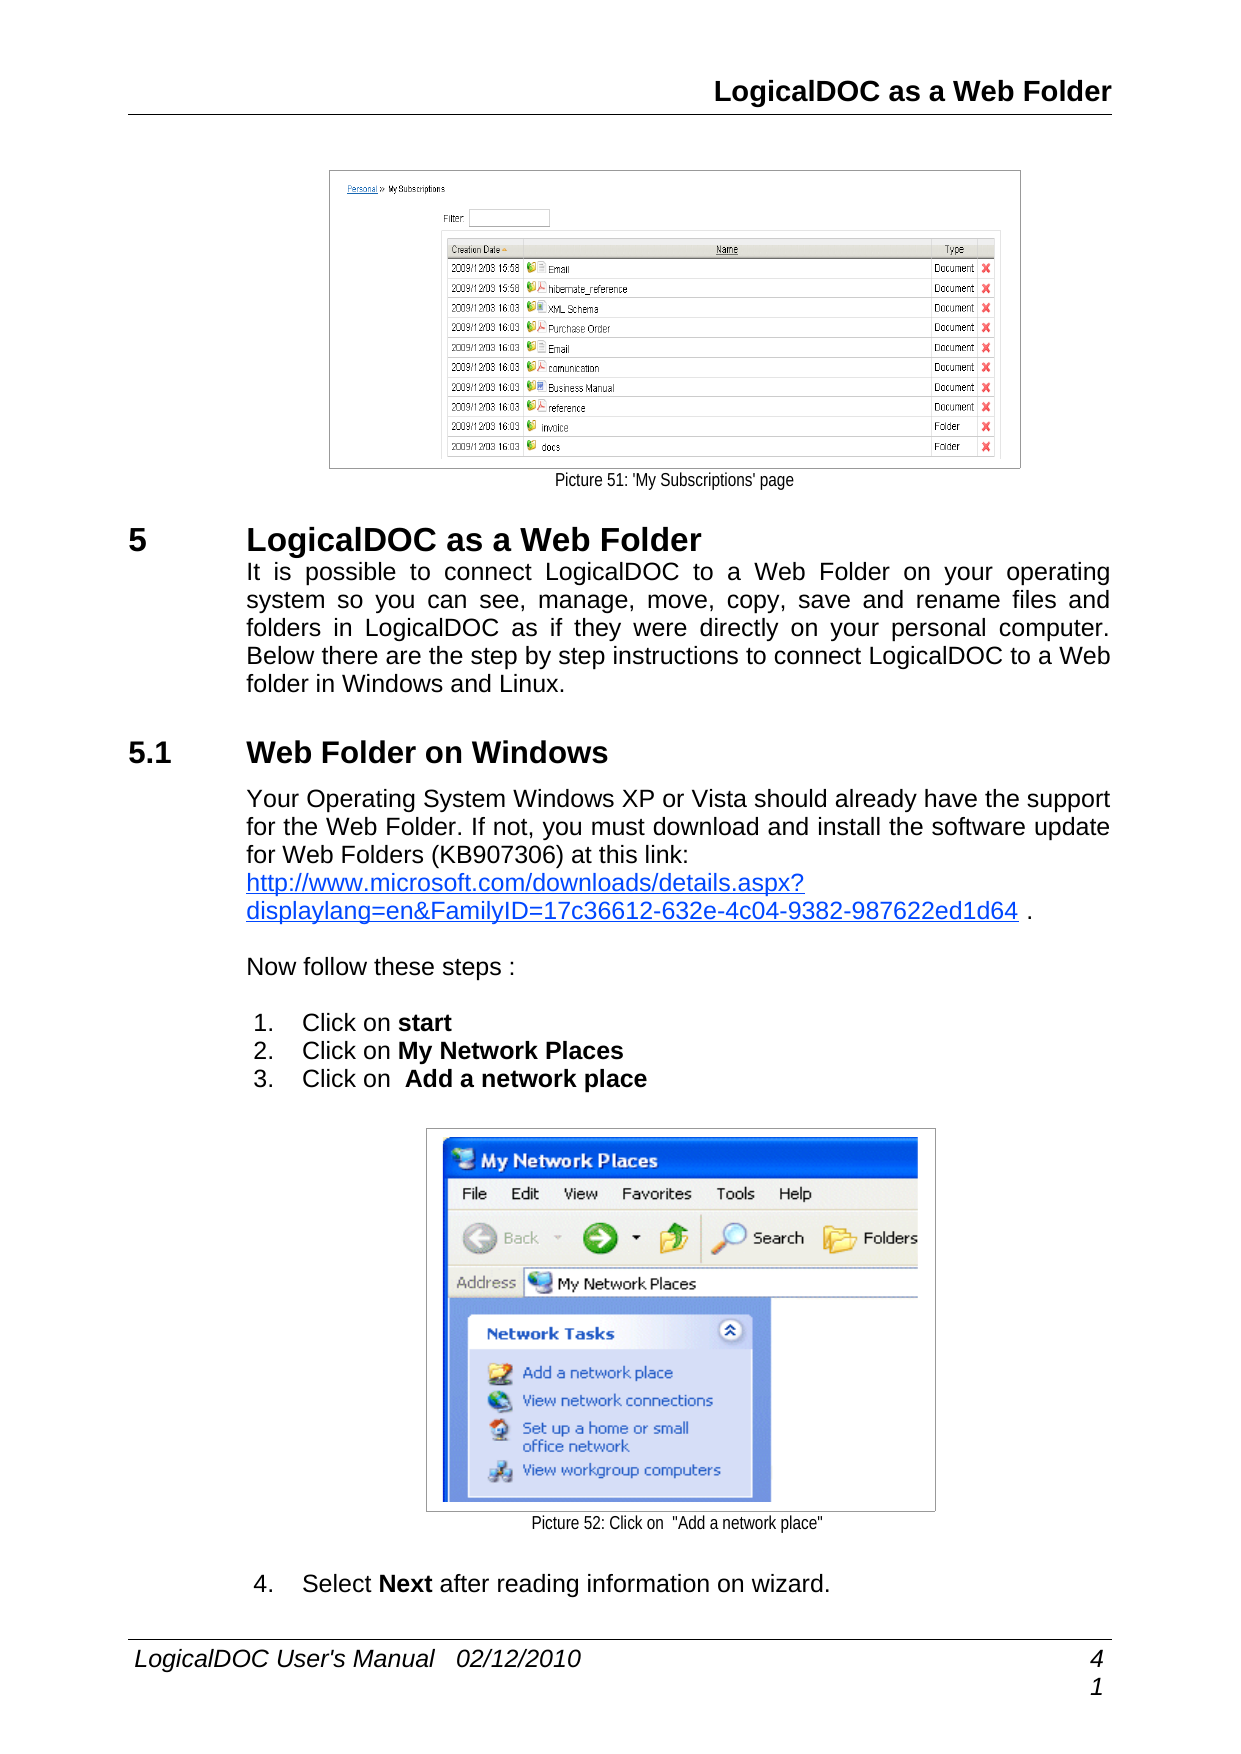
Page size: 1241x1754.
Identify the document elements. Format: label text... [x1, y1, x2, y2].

list Click on Add a network place [253, 1064, 1112, 1092]
list Click on My Network Places [253, 1037, 1112, 1064]
list Select Next after reading information on wizard. [253, 1569, 1112, 1597]
subtitle Web Folder on Windows [128, 736, 1112, 771]
picture [442, 1137, 918, 1502]
text http://www.microsoft.com/downloads/details.aspx?displaylang=en&FamilyID=17c36612-632e-4c04-9382-987622ed1d64 . [246, 869, 1112, 925]
list Picture 51: 'My Subscriptions' page [328, 171, 1020, 491]
text Picture 52: Click on "Add a network place" [426, 1512, 932, 1534]
list Click on start [253, 1009, 1112, 1037]
subtitle LogicalDOC as a Web Folder [128, 150, 1112, 558]
text It is possible to connect LogicalDOC to a Web Folder on your operating system so you can see, manage, move, copy, save and rename files and folders in LogicalDOC as if they were directly on your personal computer. Below there are the step by step instructions to connect LogicalDOC to a Web folder in Windows and Linux. [246, 558, 1112, 698]
picture [345, 179, 1004, 459]
text Now follow these steps : [246, 953, 1112, 981]
text Your Operating System Windows XP or Vista should already have the support for the Web Folder. If not, you must download and install the software update for Web Folders (KB907306) at this link: [246, 785, 1112, 869]
